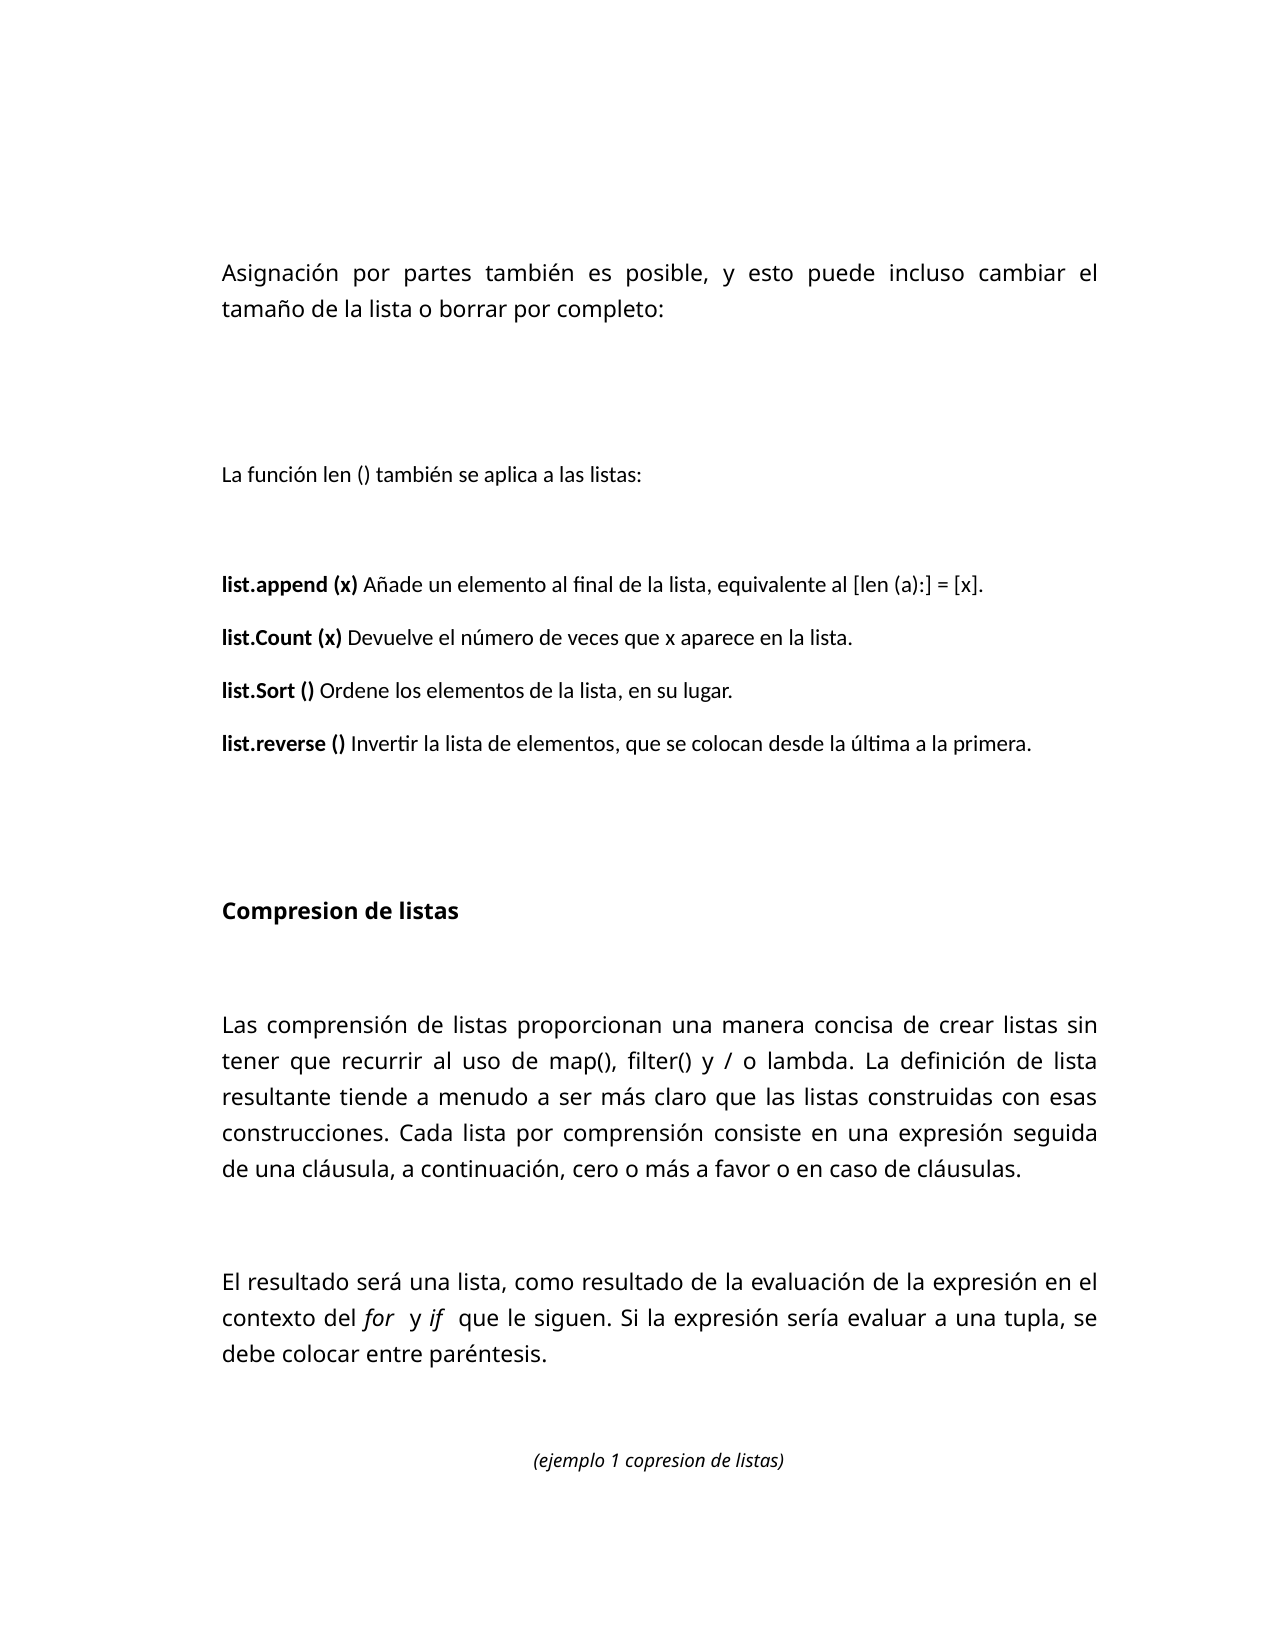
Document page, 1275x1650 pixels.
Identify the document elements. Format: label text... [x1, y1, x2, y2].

text list.Sort () Ordene los elementos de la lista, en su lugar. [222, 676, 1098, 704]
text (ejemplo 1 copresion de listas) [222, 1448, 1098, 1473]
text El resultado será una lista, como resultado de la evaluación de la expresión en el contexto del for y if que le siguen. Si la expresión sería evaluar a una tupla, se debe colocar entre paréntesis. [222, 1266, 1098, 1369]
text La función len () también se aplica a las listas: [222, 460, 1098, 488]
text list.Count (x) Devuelve el número de veces que x aparece en la lista. [222, 623, 1098, 651]
text Compresion de listas [222, 895, 1098, 927]
text list.append (x) Añade un elemento al final de la lista, equivalente al [len (a):] = [x]. [222, 570, 1098, 598]
text Asignación por partes también es posible, y esto puede incluso cambiar el tamaño de la lista o borrar por completo: [222, 257, 1098, 324]
text Las comprensión de listas proporcionan una manera concisa de crear listas sin tener que recurrir al uso de map(), filter() y / o lambda. La definición de lista resultante tiende a menudo a ser más claro que las listas construidas con esas construcciones. Cada lista por comprensión consiste en una expresión seguida de una cláusula, a continuación, cero o más a favor o en caso de cláusulas. [222, 1009, 1098, 1184]
text list.reverse () Invertir la lista de elementos, que se colocan desde la última a la primera. [222, 729, 1098, 757]
